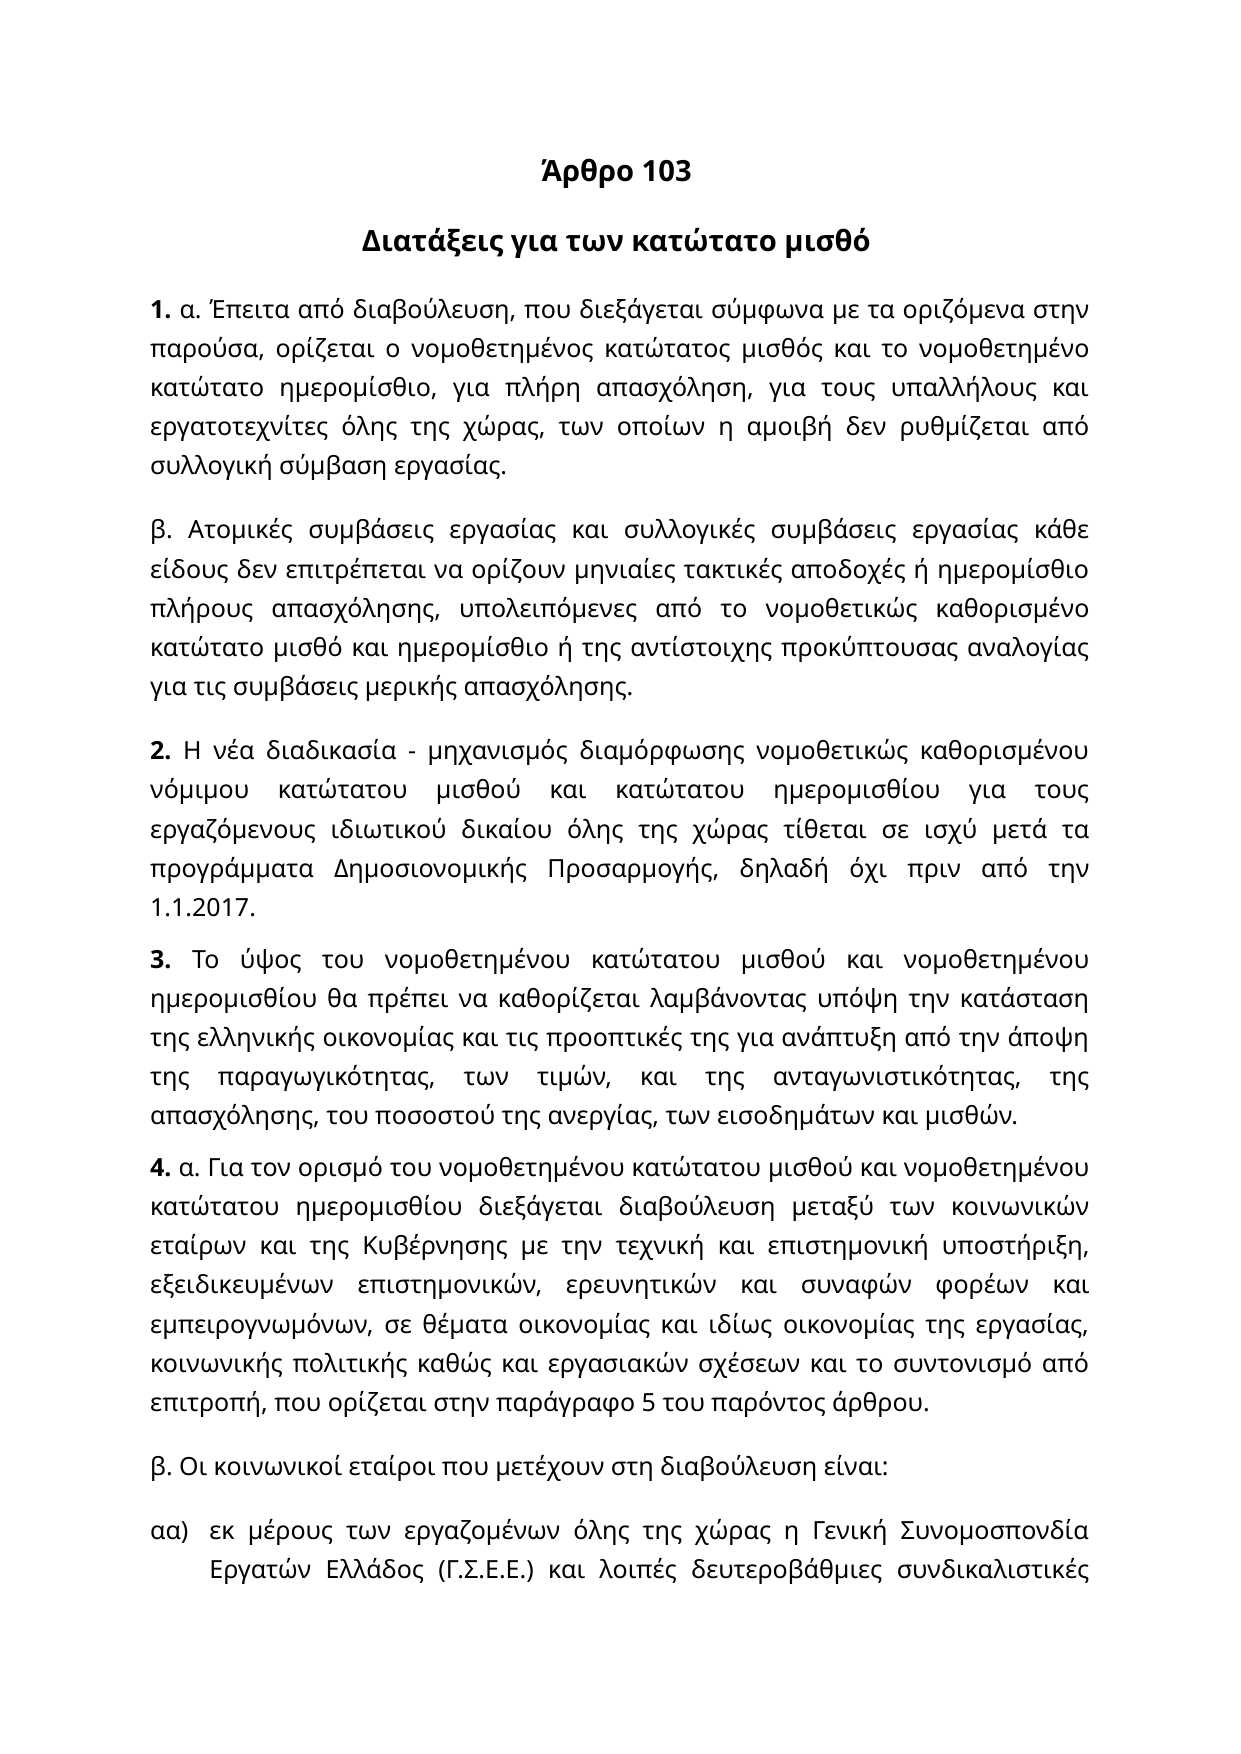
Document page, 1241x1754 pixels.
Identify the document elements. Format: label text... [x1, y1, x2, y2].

subtitle Άρθρο 103 [150, 150, 1090, 190]
text β. Ατομικές συμβάσεις εργασίας και συλλογικές συμβάσεις εργασίας κάθε είδους δεν επιτρέπεται να ορίζουν μηνιαίες τακτικές αποδοχές ή ημερομίσθιο πλήρους απασχόλησης, υπολειπόμενες από το νομοθετικώς καθορισμένο κατώτατο μισθό και ημερομίσθιο ή της αντίστοιχης προκύπτουσας αναλογίας για τις συμβάσεις μερικής απασχόλησης. [150, 512, 1090, 703]
text 1. α. Έπειτα από διαβούλευση, που διεξάγεται σύμφωνα με τα οριζόμενα στην παρούσα, ορίζεται ο νομοθετημένος κατώτατος μισθός και το νομοθετημένο κατώτατο ημερομίσθιο, για πλήρη απασχόληση, για τους υπαλλήλους και εργατοτεχνίτες όλης της χώρας, των οποίων η αμοιβή δεν ρυθμίζεται από συλλογική σύμβαση εργασίας. [150, 291, 1090, 482]
text 2. Η νέα διαδικασία - μηχανισμός διαμόρφωσης νομοθετικώς καθορισμένου νόμιμου κατώτατου μισθού και κατώτατου ημερομισθίου για τους εργαζόμενους ιδιωτικού δικαίου όλης της χώρας τίθεται σε ισχύ μετά τα προγράμματα Δημοσιονομικής Προσαρμογής, δηλαδή όχι πριν από την 1.1.2017. [150, 733, 1090, 924]
subtitle Διατάξεις για των κατώτατο μισθό [150, 221, 1090, 260]
text 4. α. Για τον ορισμό του νομοθετημένου κατώτατου μισθού και νομοθετημένου κατώτατου ημερομισθίου διεξάγεται διαβούλευση μεταξύ των κοινωνικών εταίρων και της Κυβέρνησης με την τεχνική και επιστημονική υποστήριξη, εξειδικευμένων επιστημονικών, ερευνητικών και συναφών φορέων και εμπειρογνωμόνων, σε θέματα οικονομίας και ιδίως οικονομίας της εργασίας, κοινωνικής πολιτικής καθώς και εργασιακών σχέσεων και το συντονισμό από επιτροπή, που ορίζεται στην παράγραφο 5 του παρόντος άρθρου. [150, 1149, 1090, 1419]
text β. Οι κοινωνικοί εταίροι που μετέχουν στη διαβούλευση είναι: [150, 1449, 1090, 1483]
list αα) εκ μέρους των εργαζομένων όλης της χώρας η Γενική Συνομοσπονδία Εργατών Ελλάδος (Γ.Σ.Ε.Ε.) και λοιπές δευτεροβάθμιες συνδικαλιστικές [150, 1513, 1090, 1586]
text 3. Το ύψος του νομοθετημένου κατώτατου μισθού και νομοθετημένου ημερομισθίου θα πρέπει να καθορίζεται λαμβάνοντας υπόψη την κατάσταση της ελληνικής οικονομίας και τις προοπτικές της για ανάπτυξη από την άποψη της παραγωγικότητας, των τιμών, και της ανταγωνιστικότητας, της απασχόλησης, του ποσοστού της ανεργίας, των εισοδημάτων και μισθών. [150, 941, 1090, 1132]
